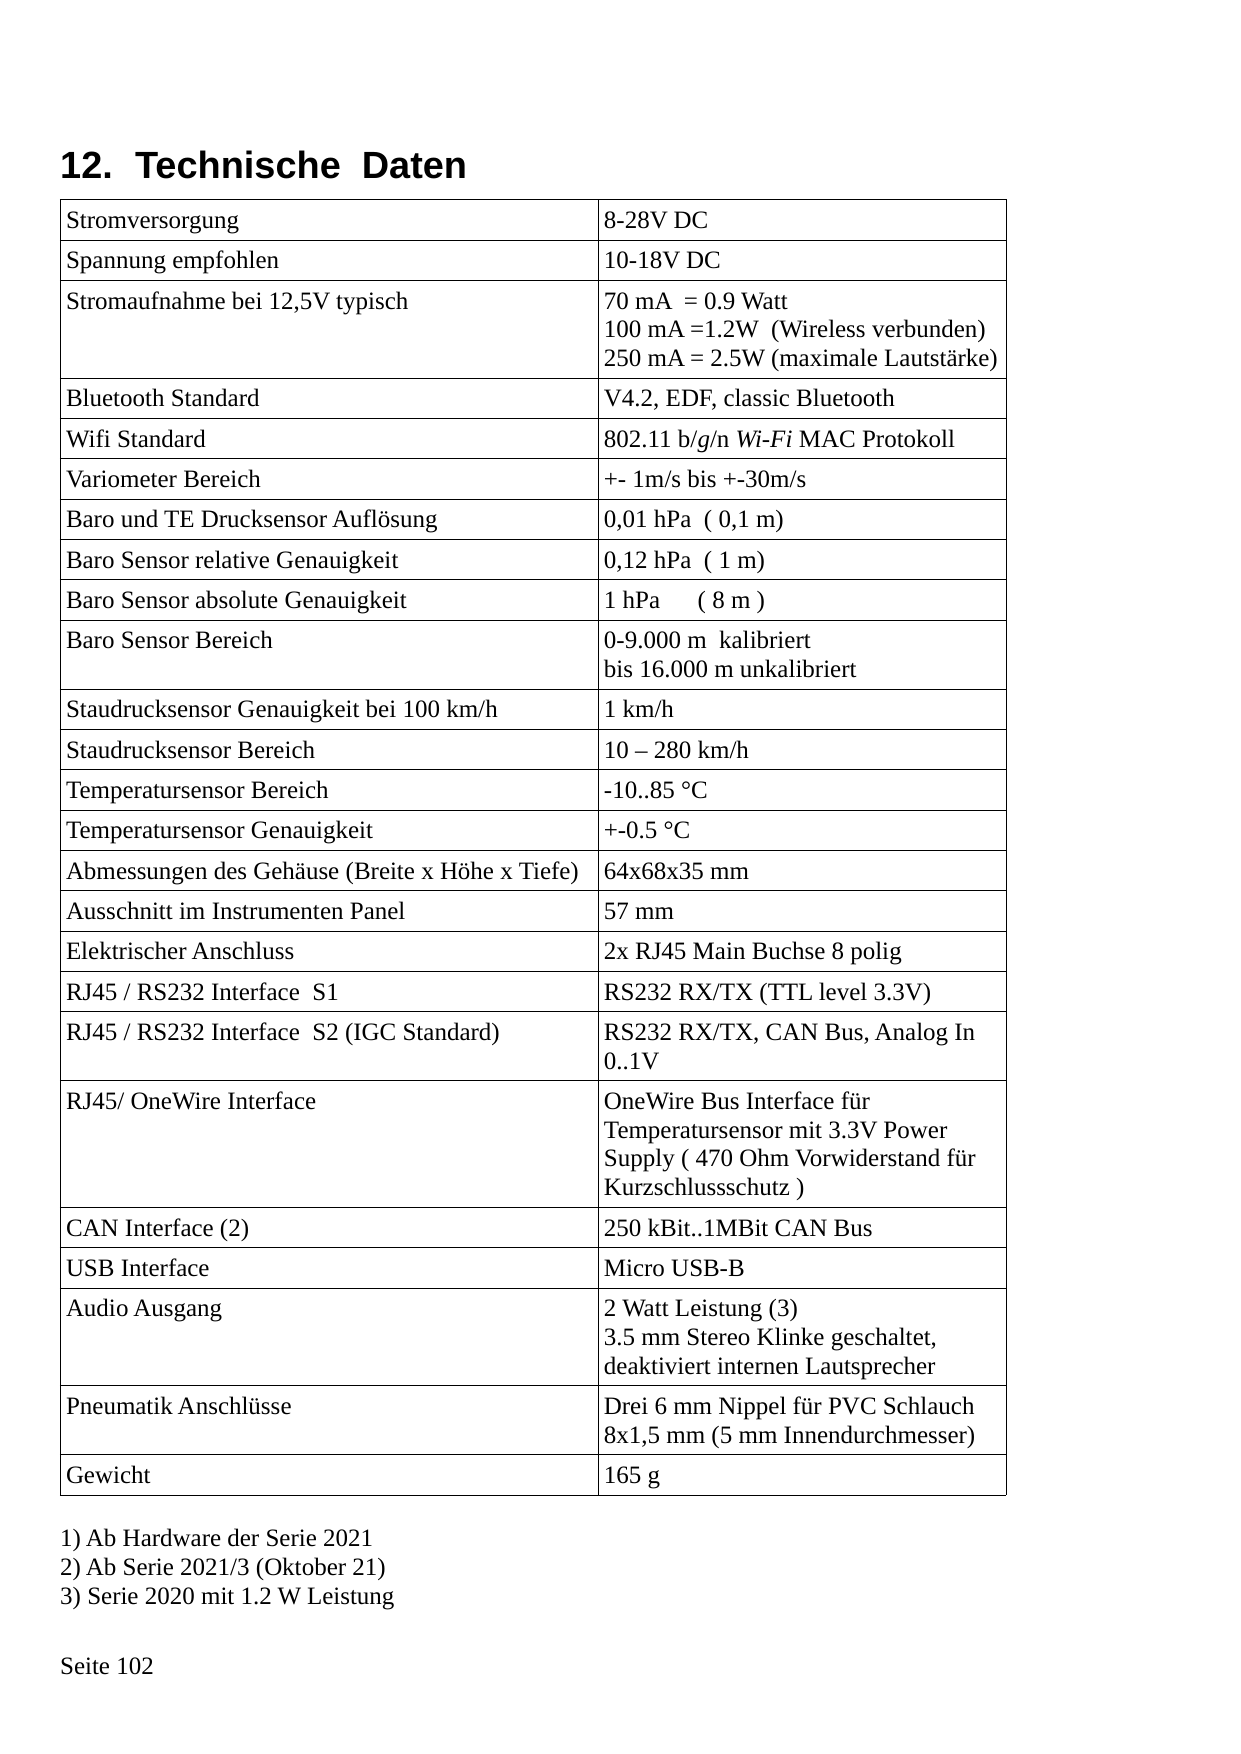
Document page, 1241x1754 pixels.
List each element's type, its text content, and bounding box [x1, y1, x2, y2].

table_cell OneWire Bus Interface für Temperatursensor mit 3.3V Power Supply ( 470 Ohm Vorwiderstand für Kurzschlussschutz ) [599, 1081, 1006, 1207]
table_cell Baro Sensor Bereich [61, 621, 598, 689]
table_cell 2x RJ45 Main Buchse 8 polig [599, 932, 1006, 971]
table_cell Elektrischer Anschluss [61, 932, 598, 971]
table_cell Micro USB-B [599, 1248, 1006, 1287]
table_cell 2 Watt Leistung (3) 3.5 mm Stereo Klinke geschaltet, deaktiviert internen Lautsprecher [599, 1289, 1006, 1385]
table_cell -10..85 °C [599, 770, 1006, 809]
table_cell Gewicht [61, 1455, 598, 1494]
table_cell Drei 6 mm Nippel für PVC Schlauch 8x1,5 mm (5 mm Innendurchmesser) [599, 1386, 1006, 1454]
table_cell +- 1m/s bis +-30m/s [599, 459, 1006, 499]
table_cell Baro Sensor relative Genauigkeit [61, 540, 598, 579]
table_cell 802.11 b/g/n Wi-Fi MAC Protokoll [599, 419, 1006, 458]
table_cell USB Interface [61, 1248, 598, 1287]
table_cell RJ45/ OneWire Interface [61, 1081, 598, 1207]
table_cell Temperatursensor Bereich [61, 770, 598, 809]
text 3) Serie 2020 mit 1.2 W Leistung [60, 1581, 1207, 1610]
table_cell 0,12 hPa ( 1 m) [599, 540, 1006, 579]
table_cell Temperatursensor Genauigkeit [61, 811, 598, 850]
table_cell 70 mA = 0.9 Watt 100 mA =1.2W (Wireless verbunden) 250 mA = 2.5W (maximale Lautstärke) [599, 281, 1006, 378]
table_cell Spannung empfohlen [61, 241, 598, 280]
table_cell 1 hPa ( 8 m ) [599, 580, 1006, 619]
table_cell Baro und TE Drucksensor Auflösung [61, 500, 598, 539]
table_cell RJ45 / RS232 Interface S2 (IGC Standard) [61, 1012, 598, 1080]
table_cell Staudrucksensor Bereich [61, 730, 598, 769]
table_cell 250 kBit..1MBit CAN Bus [599, 1208, 1006, 1247]
table_cell 57 mm [599, 891, 1006, 931]
table_cell 0,01 hPa ( 0,1 m) [599, 500, 1006, 539]
table_cell 10-18V DC [599, 241, 1006, 280]
table_cell Wifi Standard [61, 419, 598, 458]
subtitle Technische Daten [60, 143, 1207, 187]
table_cell Pneumatik Anschlüsse [61, 1386, 598, 1454]
table_cell Audio Ausgang [61, 1289, 598, 1385]
table_cell Staudrucksensor Genauigkeit bei 100 km/h [61, 690, 598, 729]
table_cell Bluetooth Standard [61, 379, 598, 418]
table_header 8-28V DC [599, 200, 1006, 239]
table_cell 64x68x35 mm [599, 851, 1006, 890]
table_cell Ausschnitt im Instrumenten Panel [61, 891, 598, 931]
table_header Stromversorgung [61, 200, 598, 239]
text 1) Ab Hardware der Serie 2021 [60, 1523, 1207, 1552]
table_cell 10 – 280 km/h [599, 730, 1006, 769]
table_cell 165 g [599, 1455, 1006, 1494]
table_cell +-0.5 °C [599, 811, 1006, 850]
table_cell Baro Sensor absolute Genauigkeit [61, 580, 598, 619]
table_cell RJ45 / RS232 Interface S1 [61, 972, 598, 1011]
table_cell V4.2, EDF, classic Bluetooth [599, 379, 1006, 418]
table_cell 0-9.000 m kalibriert bis 16.000 m unkalibriert [599, 621, 1006, 689]
table_cell RS232 RX/TX, CAN Bus, Analog In 0..1V [599, 1012, 1006, 1080]
table_cell Variometer Bereich [61, 459, 598, 499]
table_cell 1 km/h [599, 690, 1006, 729]
text 2) Ab Serie 2021/3 (Oktober 21) [60, 1552, 1207, 1581]
table_cell CAN Interface (2) [61, 1208, 598, 1247]
table_cell RS232 RX/TX (TTL level 3.3V) [599, 972, 1006, 1011]
table_cell Abmessungen des Gehäuse (Breite x Höhe x Tiefe) [61, 851, 598, 890]
table_cell Stromaufnahme bei 12,5V typisch [61, 281, 598, 378]
